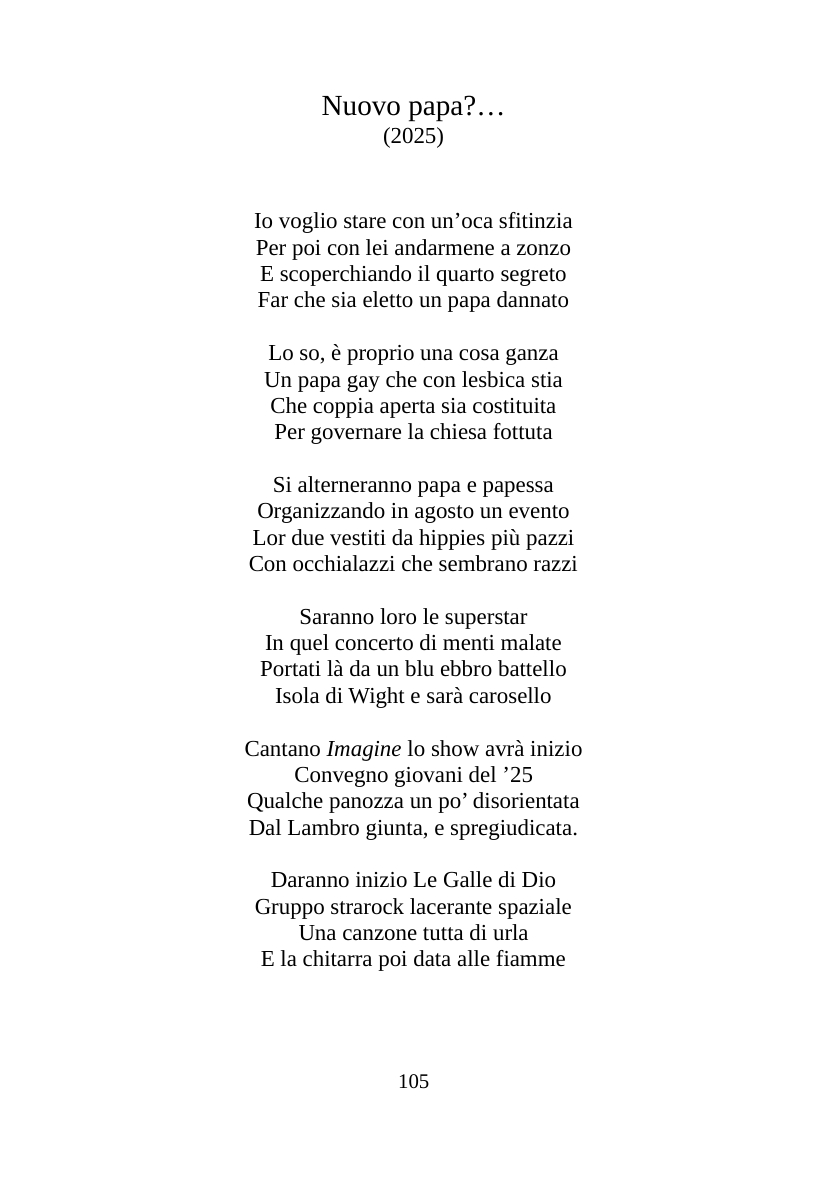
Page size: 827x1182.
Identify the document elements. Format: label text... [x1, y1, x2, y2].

text Gruppo strarock lacerante spaziale [88, 893, 738, 919]
text E la chitarra poi data alle fiamme [88, 945, 738, 972]
text Un papa gay che con lesbica stia [88, 366, 738, 392]
text Per governare la chiesa fottuta [88, 418, 738, 445]
text E scoperchiando il quarto segreto [88, 260, 738, 287]
text Portati là da un blu ebbro battello [88, 656, 738, 682]
text Cantano Imagine lo show avrà inizio [88, 734, 738, 761]
text Lo so, è proprio una cosa ganza [88, 339, 738, 366]
text Lor due vestiti da hippies più pazzi [88, 524, 738, 550]
text Per poi con lei andarmene a zonzo [88, 234, 738, 260]
text Far che sia eletto un papa dannato [88, 287, 738, 313]
text Isola di Wight e sarà carosello [88, 682, 738, 708]
text Organizzando in agosto un evento [88, 497, 738, 524]
text In quel concerto di menti malate [88, 629, 738, 656]
text Saranno loro le superstar [88, 603, 738, 629]
text Dal Lambro giunta, e spregiudicata. [88, 814, 738, 840]
text Che coppia aperta sia costituita [88, 392, 738, 418]
text Qualche panozza un po’ disorientata [88, 787, 738, 814]
text Si alterneranno papa e papessa [88, 471, 738, 497]
text Una canzone tutta di urla [88, 919, 738, 945]
text Nuovo papa?… (2025) [88, 88, 738, 148]
text Convegno giovani del ’25 [88, 761, 738, 787]
text Con occhialazzi che sembrano razzi [88, 550, 738, 576]
text Io voglio stare con un’oca sfitinzia [88, 207, 738, 234]
text Daranno inizio Le Galle di Dio [88, 866, 738, 893]
